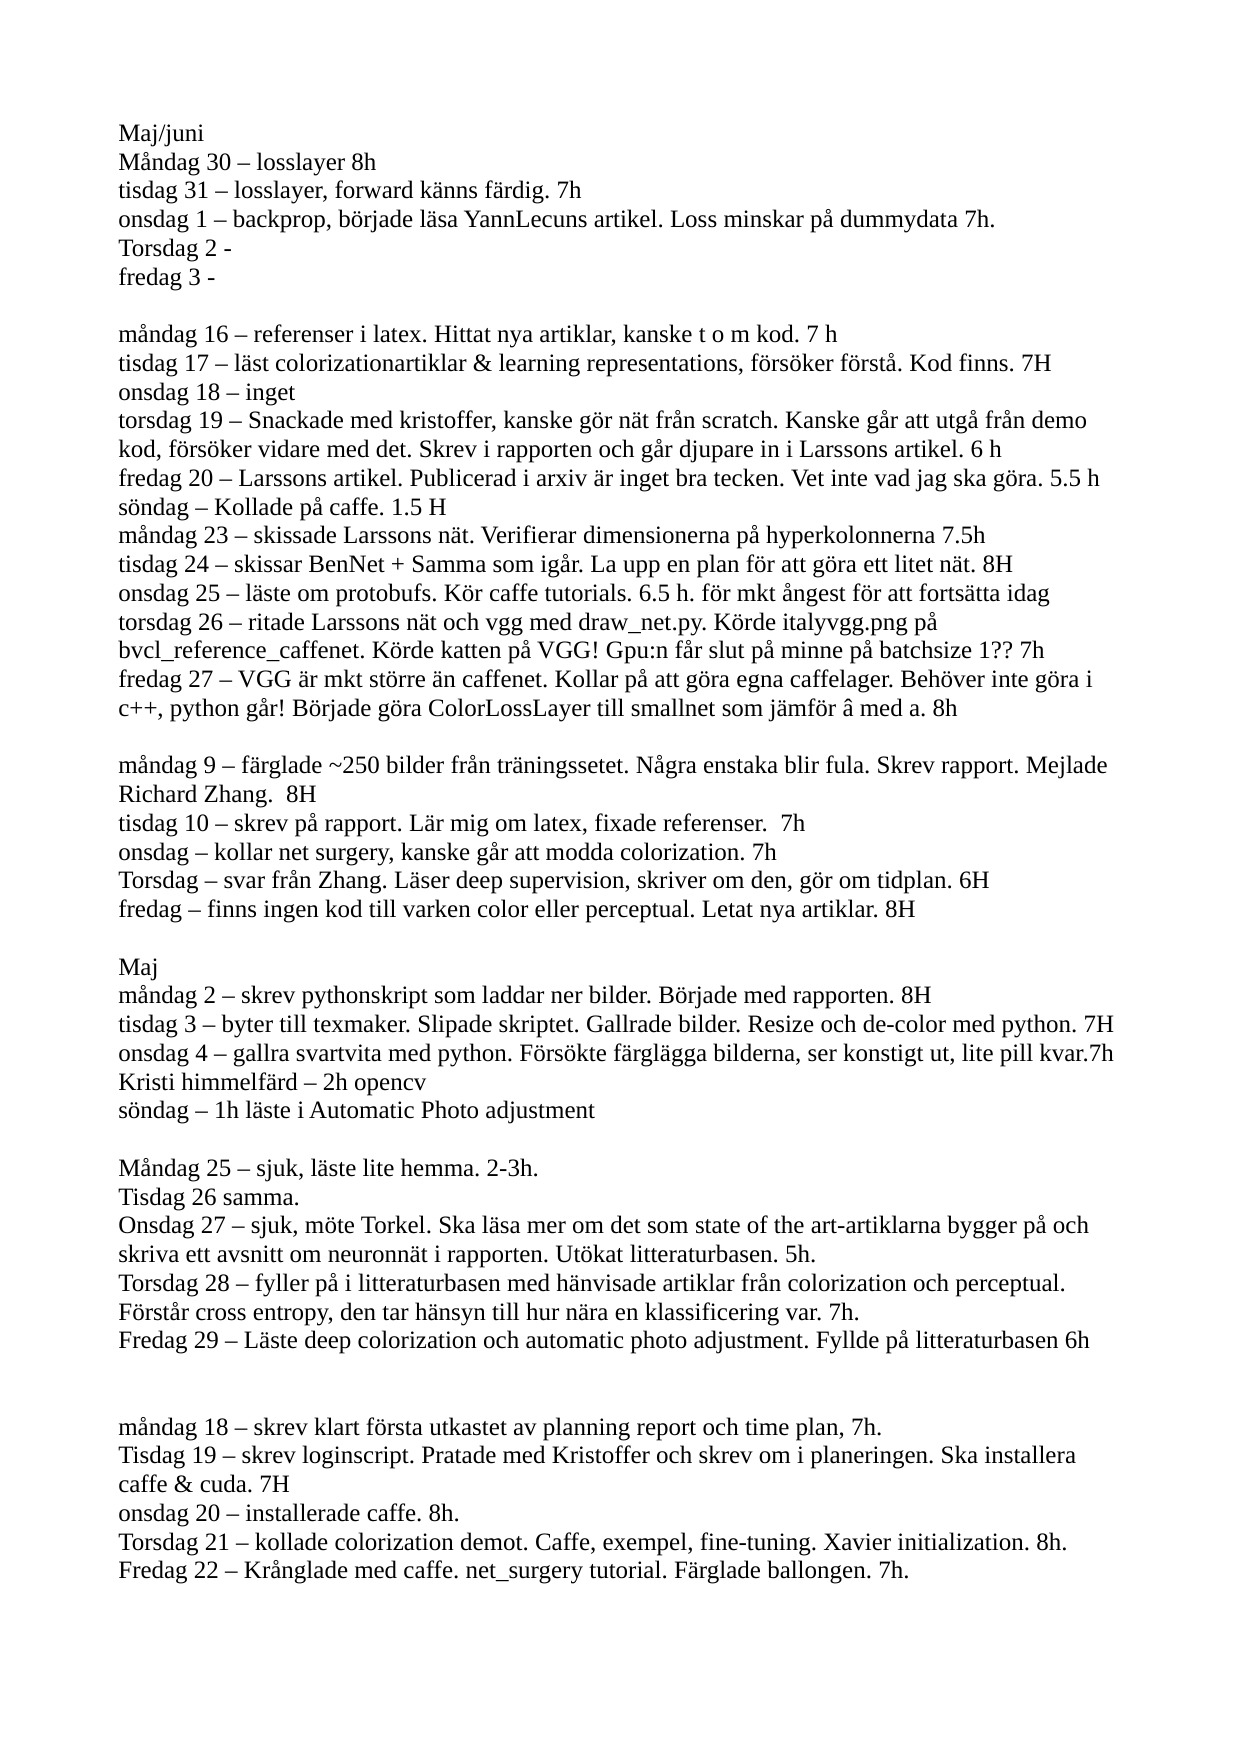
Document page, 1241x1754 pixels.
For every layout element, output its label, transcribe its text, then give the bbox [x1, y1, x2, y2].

text tisdag 10 – skrev på rapport. Lär mig om latex, fixade referenser. 7h [118, 808, 1122, 837]
text måndag 2 – skrev pythonskript som laddar ner bilder. Började med rapporten. 8H [118, 981, 1122, 1009]
text tisdag 24 – skissar BenNet + Samma som igår. La upp en plan för att göra ett litet nät. 8H [118, 549, 1122, 578]
text onsdag – kollar net surgery, kanske går att modda colorization. 7h [118, 837, 1122, 866]
text tisdag 3 – byter till texmaker. Slipade skriptet. Gallrade bilder. Resize och de-color med python. 7H [118, 1009, 1122, 1038]
text fredag – finns ingen kod till varken color eller perceptual. Letat nya artiklar. 8H [118, 894, 1122, 923]
text onsdag 25 – läste om protobufs. Kör caffe tutorials. 6.5 h. för mkt ångest för att fortsätta idag [118, 578, 1122, 607]
text fredag 20 – Larssons artikel. Publicerad i arxiv är inget bra tecken. Vet inte vad jag ska göra. 5.5 h [118, 463, 1122, 492]
text torsdag 19 – Snackade med kristoffer, kanske gör nät från scratch. Kanske går att utgå från demo kod, försöker vidare med det. Skrev i rapporten och går djupare in i Larssons artikel. 6 h [118, 406, 1122, 463]
text Måndag 30 – losslayer 8h [118, 147, 1122, 176]
text Torsdag – svar från Zhang. Läser deep supervision, skriver om den, gör om tidplan. 6H [118, 866, 1122, 894]
text torsdag 26 – ritade Larssons nät och vgg med draw_net.py. Körde italyvgg.png på bvcl_reference_caffenet. Körde katten på VGG! Gpu:n får slut på minne på batchsize 1?? 7h [118, 607, 1122, 664]
text söndag – 1h läste i Automatic Photo adjustment [118, 1096, 1122, 1124]
text onsdag 4 – gallra svartvita med python. Försökte färglägga bilderna, ser konstigt ut, lite pill kvar.7h [118, 1038, 1122, 1067]
text måndag 9 – färglade ~250 bilder från träningssetet. Några enstaka blir fula. Skrev rapport. Mejlade Richard Zhang. 8H [118, 751, 1122, 808]
text tisdag 31 – losslayer, forward känns färdig. 7h [118, 176, 1122, 204]
text söndag – Kollade på caffe. 1.5 H [118, 492, 1122, 521]
text Torsdag 21 – kollade colorization demot. Caffe, exempel, fine-tuning. Xavier initialization. 8h. [118, 1527, 1122, 1556]
text Maj [118, 952, 1122, 981]
text måndag 23 – skissade Larssons nät. Verifierar dimensionerna på hyperkolonnerna 7.5h [118, 521, 1122, 549]
text Torsdag 2 - [118, 233, 1122, 262]
text onsdag 20 – installerade caffe. 8h. [118, 1498, 1122, 1527]
text onsdag 18 – inget [118, 377, 1122, 406]
text Tisdag 19 – skrev loginscript. Pratade med Kristoffer och skrev om i planeringen. Ska installera caffe & cuda. 7H [118, 1441, 1122, 1498]
text Fredag 29 – Läste deep colorization och automatic photo adjustment. Fyllde på litteraturbasen 6h [118, 1326, 1122, 1354]
text fredag 3 - [118, 262, 1122, 291]
text Tisdag 26 samma. [118, 1182, 1122, 1211]
text Fredag 22 – Krånglade med caffe. net_surgery tutorial. Färglade ballongen. 7h. [118, 1556, 1122, 1584]
text Torsdag 28 – fyller på i litteraturbasen med hänvisade artiklar från colorization och perceptual. Förstår cross entropy, den tar hänsyn till hur nära en klassificering var. 7h. [118, 1268, 1122, 1326]
text Måndag 25 – sjuk, läste lite hemma. 2-3h. [118, 1153, 1122, 1182]
text fredag 27 – VGG är mkt större än caffenet. Kollar på att göra egna caffelager. Behöver inte göra i c++, python går! Började göra ColorLossLayer till smallnet som jämför â med a. 8h [118, 664, 1122, 722]
text Onsdag 27 – sjuk, möte Torkel. Ska läsa mer om det som state of the art-artiklarna bygger på och skriva ett avsnitt om neuronnät i rapporten. Utökat litteraturbasen. 5h. [118, 1211, 1122, 1268]
text onsdag 1 – backprop, började läsa YannLecuns artikel. Loss minskar på dummydata 7h. [118, 204, 1122, 233]
text Kristi himmelfärd – 2h opencv [118, 1067, 1122, 1096]
text måndag 18 – skrev klart första utkastet av planning report och time plan, 7h. [118, 1412, 1122, 1441]
text Maj/juni [118, 118, 1122, 147]
text tisdag 17 – läst colorizationartiklar & learning representations, försöker förstå. Kod finns. 7H [118, 348, 1122, 377]
text måndag 16 – referenser i latex. Hittat nya artiklar, kanske t o m kod. 7 h [118, 319, 1122, 348]
